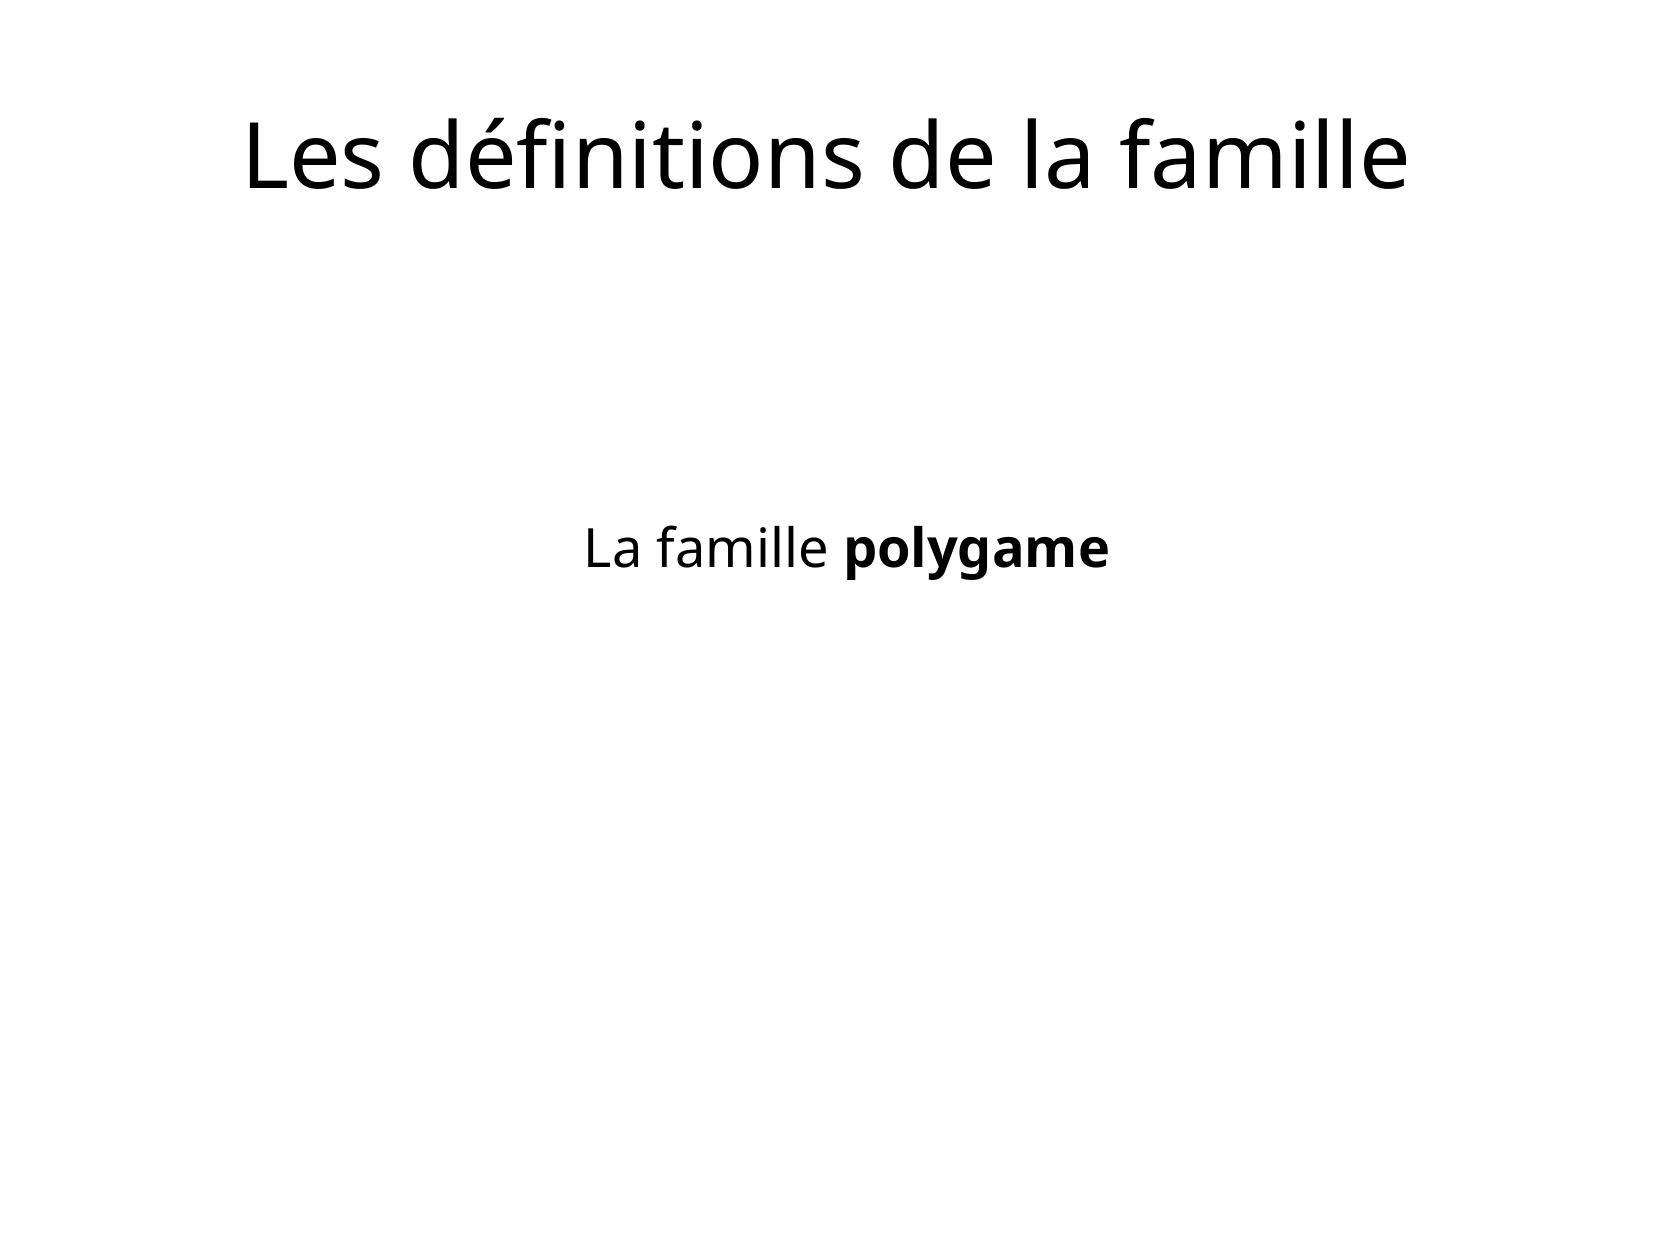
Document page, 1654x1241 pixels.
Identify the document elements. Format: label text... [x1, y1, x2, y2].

text_box La famille polygame [568, 507, 1085, 586]
title Les définitions de la famille [82, 49, 1571, 257]
